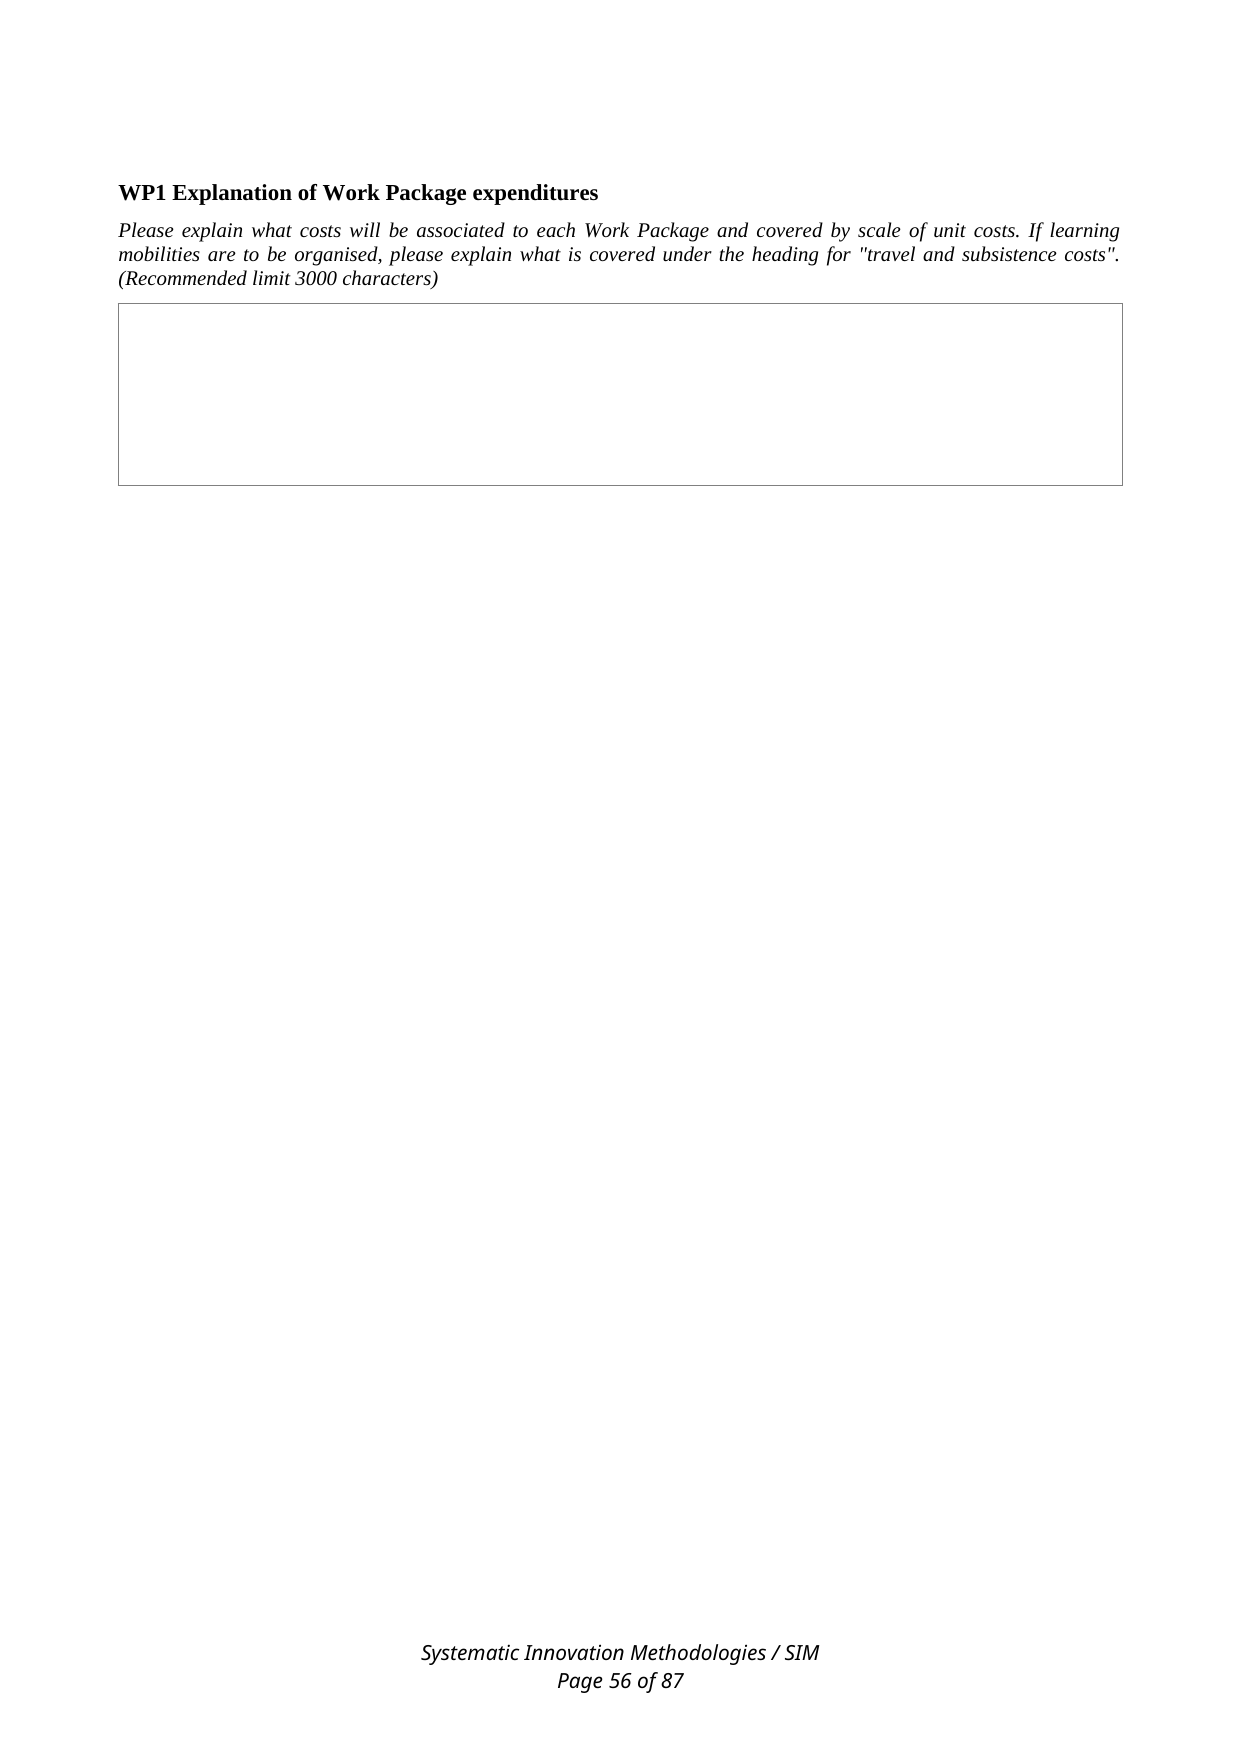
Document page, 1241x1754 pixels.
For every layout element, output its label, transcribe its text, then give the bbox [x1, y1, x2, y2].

table_header [119, 304, 1122, 485]
text WP1 Explanation of Work Package expenditures [118, 179, 1122, 206]
text Please explain what costs will be associated to each Work Package and covered by scale of unit costs. If learning mobilities are to be organised, please explain what is covered under the heading for "travel and subsistence costs". (Recommended limit 3000 characters) [118, 218, 1122, 290]
